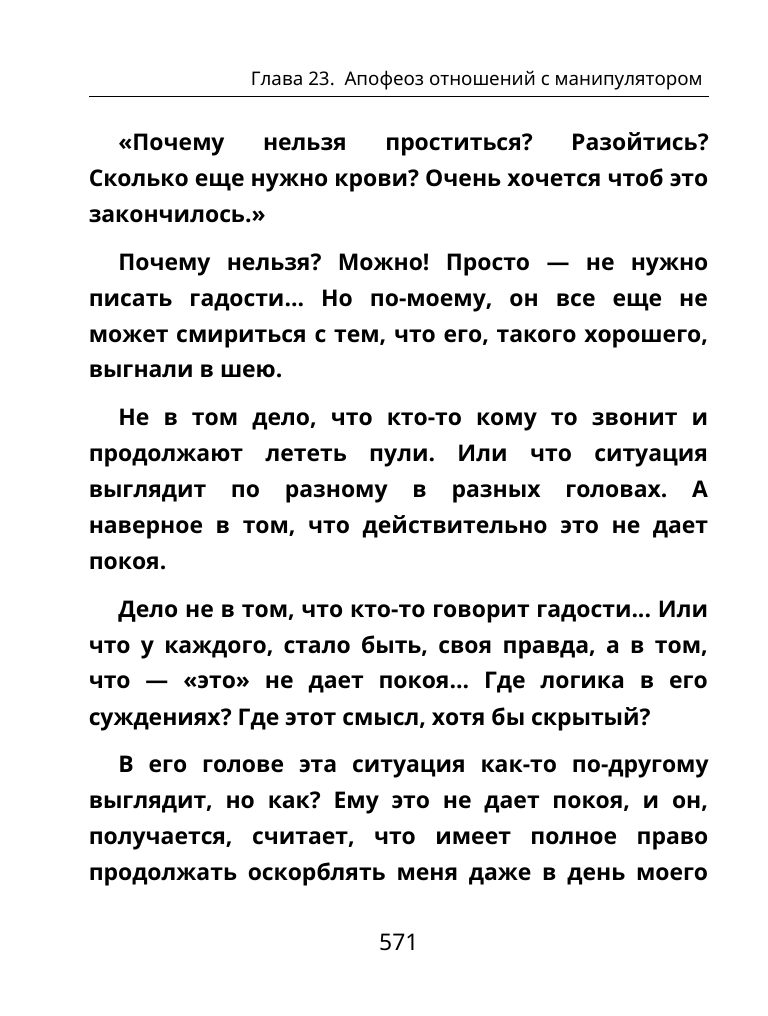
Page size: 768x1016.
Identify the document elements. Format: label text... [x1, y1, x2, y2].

text Дело не в том, что кто-то говорит гадости... Или что у каждого, стало быть, своя правда, а в том, что — «это» не дает покоя... Где логика в его суждениях? Где этот смысл, хотя бы скрытый? [88, 593, 709, 732]
text Не в том дело, что кто-то кому то звонит и продолжают лететь пули. Или что ситуация выглядит по разному в разных головах. А наверное в том, что действительно это не дает покоя. [88, 401, 709, 576]
text «Почему нельзя проститься? Разойтись? Сколько еще нужно крови? Очень хочется чтоб это закончилось.» [88, 126, 709, 229]
text В его голове эта ситуация как-то по-другому выглядит, но как? Ему это не дает покоя, и он, получается, считает, что имеет полное право продолжать оскорблять меня даже в день моего [88, 748, 709, 887]
text Почему нельзя? Можно! Просто — не нужно писать гадости... Но по-моему, он все еще не может смириться с тем, что его, такого хорошего, выгнали в шею. [88, 246, 709, 385]
